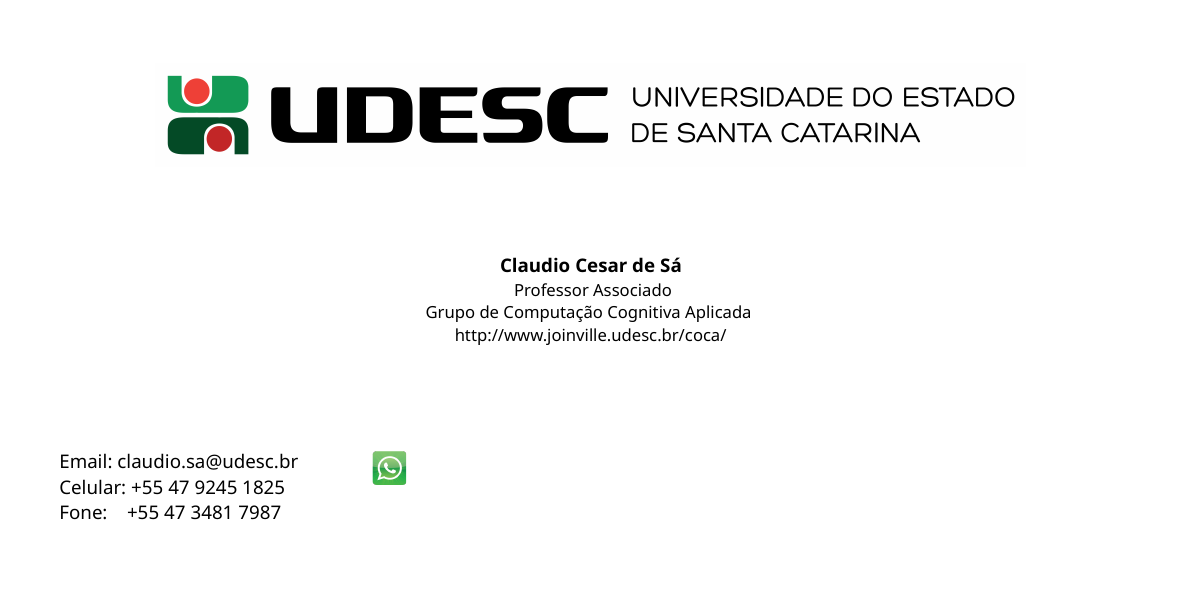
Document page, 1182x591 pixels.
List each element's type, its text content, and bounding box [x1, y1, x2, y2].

text Celular: +55 47 9245 1825 [59, 474, 1122, 499]
picture [372, 451, 407, 485]
text Professor Associado [59, 278, 1122, 301]
text Claudio Cesar de Sá [59, 253, 1122, 278]
text http://www.joinville.udesc.br/coca/ [59, 324, 1122, 346]
text Grupo de Computação Cognitiva Aplicada [59, 301, 1122, 324]
picture [155, 63, 1027, 167]
text Email: claudio.sa@udesc.br [59, 448, 1122, 474]
text Fone: +55 47 3481 7987 [59, 499, 1122, 525]
